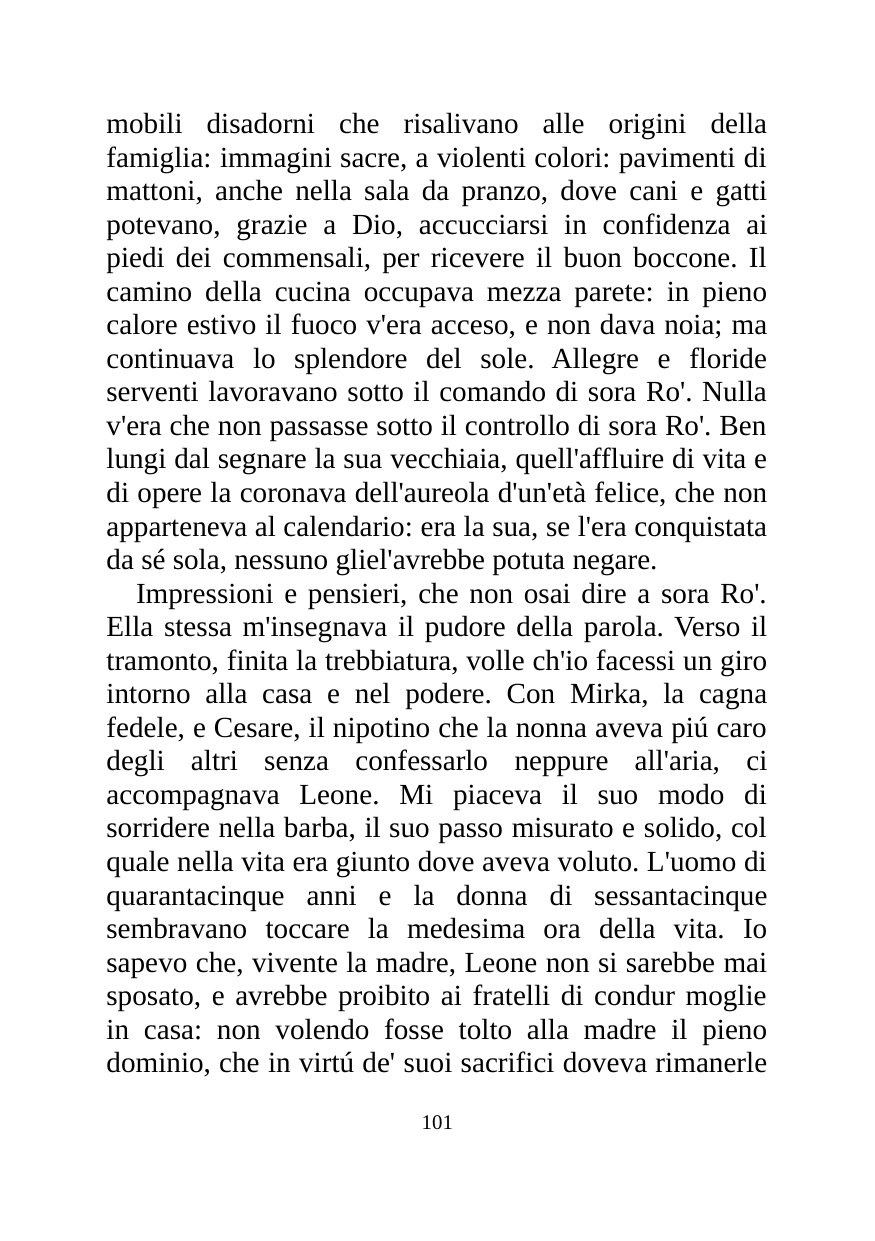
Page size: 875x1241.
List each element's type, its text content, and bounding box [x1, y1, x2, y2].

text mobili disadorni che risalivano alle origini della famiglia: immagini sacre, a violenti colori: pavimenti di mattoni, anche nella sala da pranzo, dove cani e gatti potevano, grazie a Dio, accucciarsi in confidenza ai piedi dei commensali, per ricevere il buon boccone. Il camino della cucina occupava mezza parete: in pieno calore estivo il fuoco v'era acceso, e non dava noia; ma continuava lo splendore del sole. Allegre e floride serventi lavoravano sotto il comando di sora Ro'. Nulla v'era che non passasse sotto il controllo di sora Ro'. Ben lungi dal segnare la sua vecchiaia, quell'affluire di vita e di opere la coronava dell'aureola d'un'età felice, che non apparteneva al calendario: era la sua, se l'era conquistata da sé sola, nessuno gliel'avrebbe potuta negare. [106, 106, 768, 576]
text Impressioni e pensieri, che non osai dire a sora Ro'. Ella stessa m'insegnava il pudore della parola. Verso il tramonto, finita la trebbiatura, volle ch'io facessi un giro intorno alla casa e nel podere. Con Mirka, la cagna fedele, e Cesare, il nipotino che la nonna aveva piú caro degli altri senza confessarlo neppure all'aria, ci accompagnava Leone. Mi piaceva il suo modo di sorridere nella barba, il suo passo misurato e solido, col quale nella vita era giunto dove aveva voluto. L'uomo di quarantacinque anni e la donna di sessantacinque sembravano toccare la medesima ora della vita. Io sapevo che, vivente la madre, Leone non si sarebbe mai sposato, e avrebbe proibito ai fratelli di condur moglie in casa: non volendo fosse tolto alla madre il pieno dominio, che in virtú de' suoi sacrifici doveva rimanerle [106, 576, 768, 1079]
